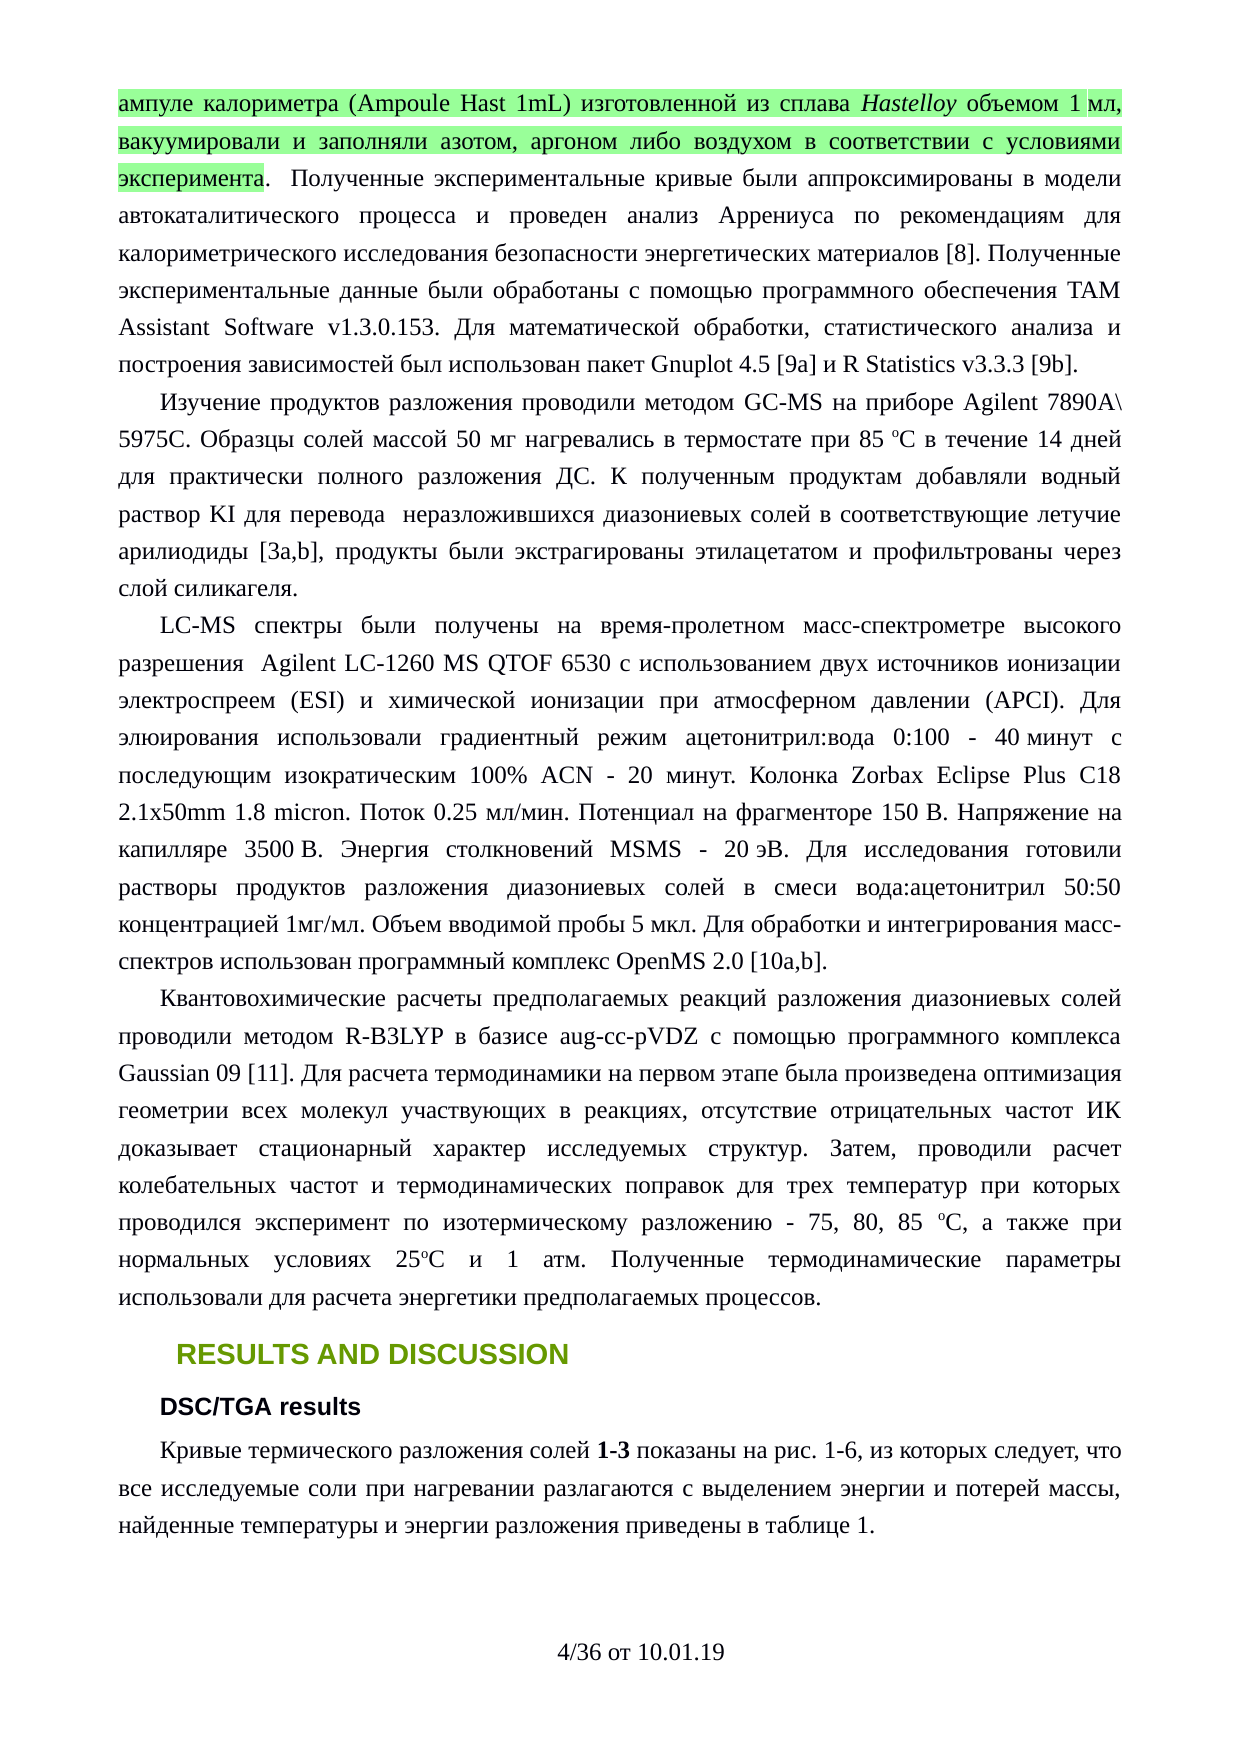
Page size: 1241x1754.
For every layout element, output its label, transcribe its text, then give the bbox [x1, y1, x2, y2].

text LC-MS спектры были получены на время-пролетном масс-спектрометре высокого разрешения Agilent LC-1260 MS QTOF 6530 c использованием двух источников ионизации электроспреем (ESI) и химической ионизации при атмосферном давлении (APCI). Для элюирования использовали градиентный режим ацетонитрил:вода 0:100 - 40 минут с последующим изократическим 100% ACN - 20 минут. Колонка Zorbax Eclipse Plus C18 2.1x50mm 1.8 micron. Поток 0.25 мл/мин. Потенциал на фрагменторе 150 В. Напряжение на капилляре 3500 В. Энергия столкновений MSMS - 20 эВ. Для исследования готовили растворы продуктов разложения диазониевых солей в смеси вода:ацетонитрил 50:50 концентрацией 1мг/мл. Объем вводимой пробы 5 мкл. Для обработки и интегрирования масс-спектров использован программный комплекс OpenMS 2.0 [10a,b]. [118, 611, 1122, 975]
subtitle RESULTS AND DISCUSSION [118, 1337, 1122, 1370]
subtitle DSC/TGA results [118, 1392, 1122, 1421]
text ампуле калориметра (Ampoule Hast 1mL) изготовленной из сплава Hastelloy объемом 1 мл, вакуумировали и заполняли азотом, аргоном либо воздухом в соответствии с условиями эксперимента. Полученные экспериментальные кривые были аппроксимированы в модели автокаталитического процесса и проведен анализ Аррениуса по рекомендациям для калориметрического исследования безопасности энергетических материалов [8]. Полученные экспериментальные данные были обработаны с помощью программного обеспечения TAM Assistant Software v1.3.0.153. Для математической обработки, статистического анализа и построения зависимостей был использован пакет Gnuplot 4.5 [9a] и R Statistics v3.3.3 [9b]. [118, 88, 1122, 378]
text Кривые термического разложения солей 1-3 показаны на рис. 1-6, из которых следует, что все исследуемые соли при нагревании разлагаются с выделением энергии и потерей массы, найденные температуры и энергии разложения приведены в таблице 1. [118, 1435, 1122, 1539]
text Квантовохимические расчеты предполагаемых реакций разложения диазониевых солей проводили методом R-B3LYP в базисе aug-cc-pVDZ с помощью программного комплекса Gaussian 09 [11]. Для расчета термодинамики на первом этапе была произведена оптимизация геометрии всех молекул участвующих в реакциях, отсутствие отрицательных частот ИК доказывает стационарный характер исследуемых структур. Затем, проводили расчет колебательных частот и термодинамических поправок для трех температур при которых проводился эксперимент по изотермическому разложению - 75, 80, 85 оС, а также при нормальных условиях 25оС и 1 атм. Полученные термодинамические параметры использовали для расчета энергетики предполагаемых процессов. [118, 983, 1122, 1311]
text Изучение продуктов разложения проводили методом GC-MS на приборе Agilent 7890A\5975C. Образцы солей массой 50 мг нагревались в термостате при 85 оС в течение 14 дней для практически полного разложения ДС. К полученным продуктам добавляли водный раствор KI для перевода неразложившихся диазониевых солей в соответствующие летучие арилиодиды [3a,b], продукты были экстрагированы этилацетатом и профильтрованы через слой силикагеля. [118, 387, 1122, 602]
